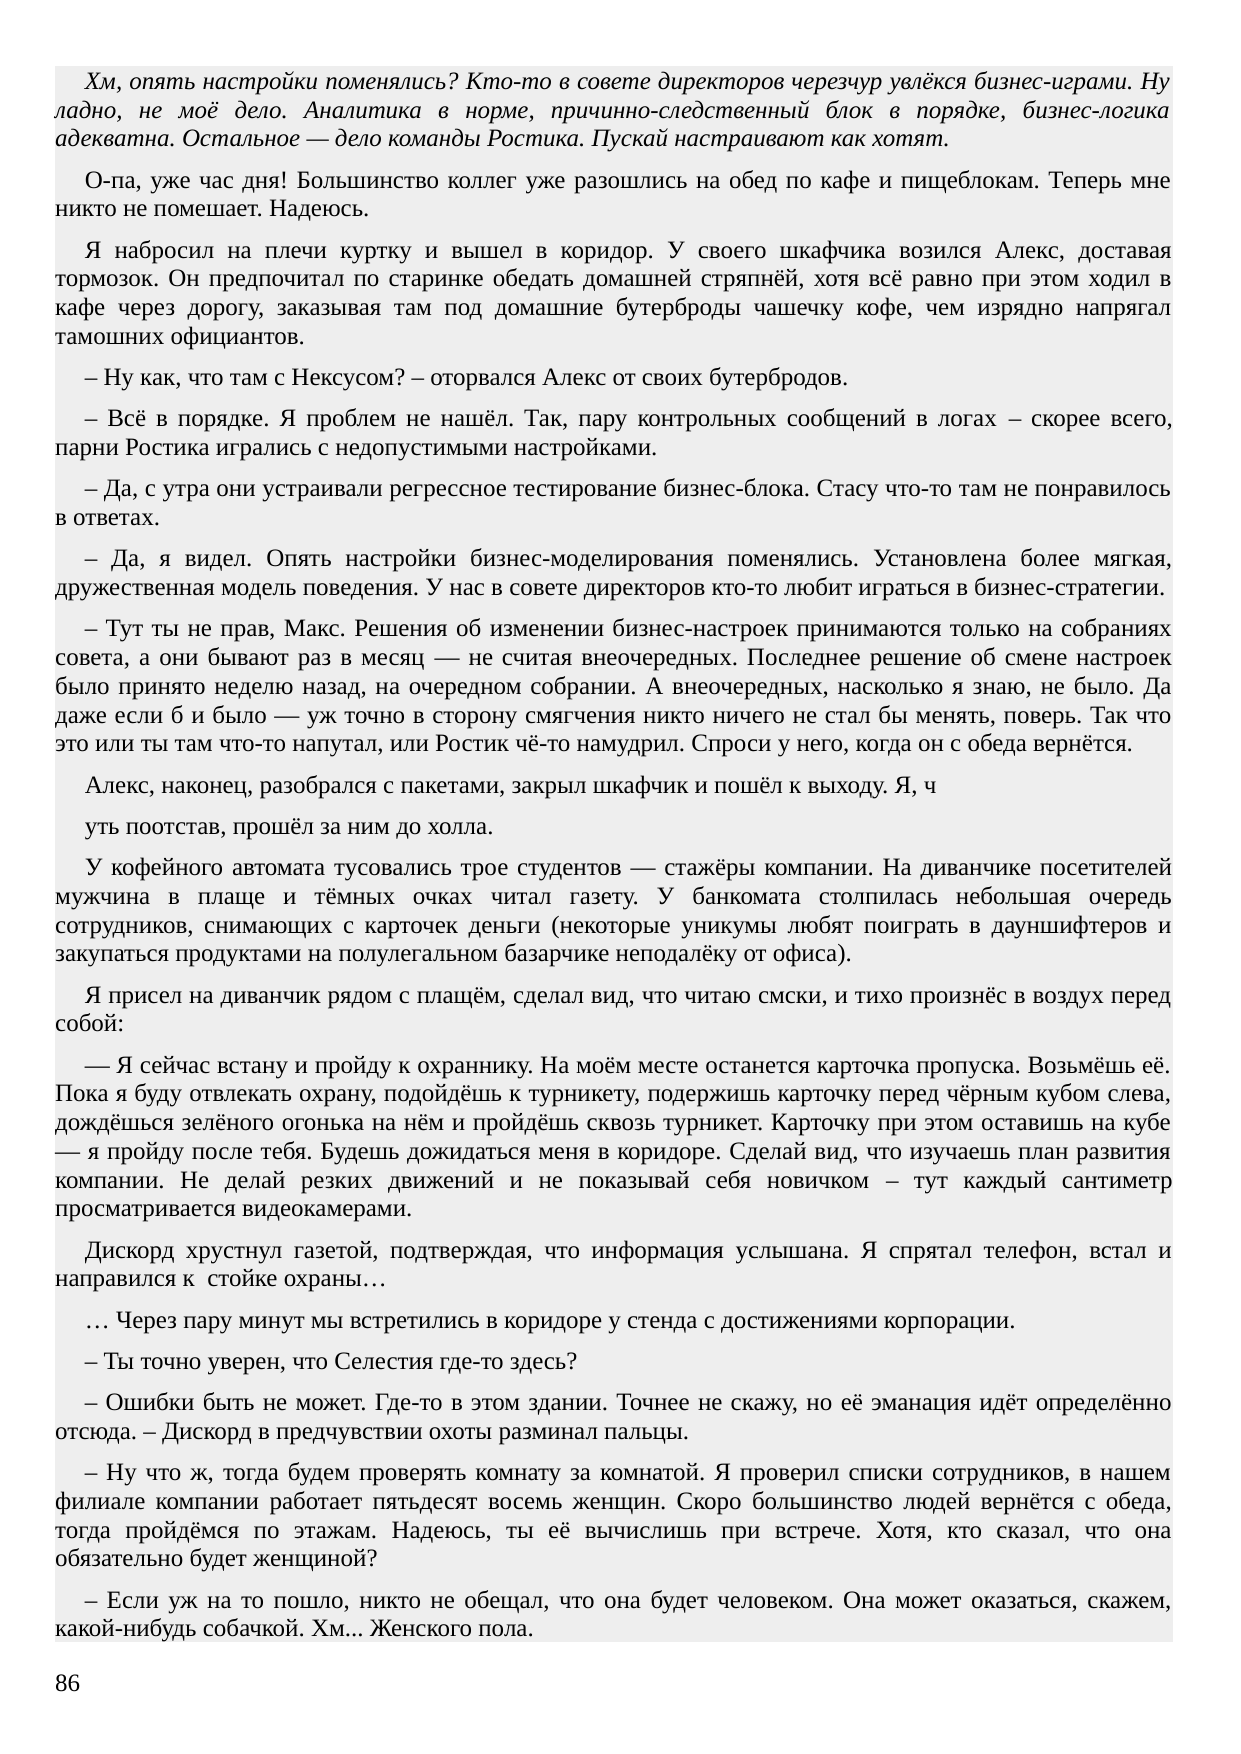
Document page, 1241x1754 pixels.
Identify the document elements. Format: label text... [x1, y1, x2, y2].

text – Ошибки быть не может. Где-то в этом здании. Точнее не скажу, но её эманация идёт определённо отсюда. – Дискорд в предчувствии охоты разминал пальцы. [55, 1387, 1173, 1445]
text Я набросил на плечи куртку и вышел в коридор. У своего шкафчика возился Алекс, доставая тормозок. Он предпочитал по старинке обедать домашней стряпнёй, хотя всё равно при этом ходил в кафе через дорогу, заказывая там под домашние бутерброды чашечку кофе, чем изрядно напрягал тамошних официантов. [55, 235, 1173, 350]
text – Если уж на то пошло, никто не обещал, что она будет человеком. Она может оказаться, скажем, какой-нибудь собачкой. Хм... Женского пола. [55, 1585, 1173, 1642]
text Хм, опять настройки поменялись? Кто-то в совете директоров черезчур увлёкся бизнес-играми. Ну ладно, не моё дело. Аналитика в норме, причинно-следственный блок в порядке, бизнес-логика адекватна. Остальное — дело команды Ростика. Пускай настраивают как хотят. [55, 66, 1173, 152]
text – Тут ты не прав, Макс. Решения об изменении бизнес-настроек принимаются только на собраниях совета, а они бывают раз в месяц — не считая внеочередных. Последнее решение об смене настроек было принято неделю назад, на очередном собрании. А внеочередных, насколько я знаю, не было. Да даже если б и было — уж точно в сторону смягчения никто ничего не стал бы менять, поверь. Так что это или ты там что-то напутал, или Ростик чё-то намудрил. Спроси у него, когда он с обеда вернётся. [55, 613, 1173, 757]
text – Всё в порядке. Я проблем не нашёл. Так, пару контрольных сообщений в логах – скорее всего, парни Ростика игрались с недопустимыми настройками. [55, 403, 1173, 461]
text – Да, я видел. Опять настройки бизнес-моделирования поменялись. Установлена более мягкая, дружественная модель поведения. У нас в совете директоров кто-то любит играться в бизнес-стратегии. [55, 543, 1173, 601]
text Алекс, наконец, разобрался с пакетами, закрыл шкафчик и пошёл к выходу. Я, ч [55, 770, 1173, 798]
text У кофейного автомата тусовались трое студентов — стажёры компании. На диванчике посетителей мужчина в плаще и тёмных очках читал газету. У банкомата столпилась небольшая очередь сотрудников, снимающих с карточек деньги (некоторые уникумы любят поиграть в дауншифтеров и закупаться продуктами на полулегальном базарчике неподалёку от офиса). [55, 852, 1173, 967]
text уть поотстав, прошёл за ним до холла. [55, 811, 1173, 840]
text Я присел на диванчик рядом с плащём, сделал вид, что читаю смски, и тихо произнёс в воздух перед собой: [55, 980, 1173, 1037]
text – Ты точно уверен, что Селестия где-то здесь? [55, 1346, 1173, 1375]
text … Через пару минут мы встретились в коридоре у стенда с достижениями корпорации. [55, 1305, 1173, 1333]
text – Ну как, что там с Нексусом? – оторвался Алекс от своих бутербродов. [55, 362, 1173, 391]
text – Ну что ж, тогда будем проверять комнату за комнатой. Я проверил списки сотрудников, в нашем филиале компании работает пятьдесят восемь женщин. Скоро большинство людей вернётся с обеда, тогда пройдёмся по этажам. Надеюсь, ты её вычислишь при встрече. Хотя, кто сказал, что она обязательно будет женщиной? [55, 1457, 1173, 1572]
text — Я сейчас встану и пройду к охраннику. На моём месте останется карточка пропуска. Возьмёшь её. Пока я буду отвлекать охрану, подойдёшь к турникету, подержишь карточку перед чёрным кубом слева, дождёшься зелёного огонька на нём и пройдёшь сквозь турникет. Карточку при этом оставишь на кубе — я пройду после тебя. Будешь дожидаться меня в коридоре. Сделай вид, что изучаешь план развития компании. Не делай резких движений и не показывай себя новичком – тут каждый сантиметр просматривается видеокамерами. [55, 1050, 1173, 1222]
text – Да, с утра они устраивали регрессное тестирование бизнес-блока. Стасу что-то там не понравилось в ответах. [55, 473, 1173, 531]
text Дискорд хрустнул газетой, подтверждая, что информация услышана. Я спрятал телефон, встал и направился к стойке охраны… [55, 1235, 1173, 1292]
text О-па, уже час дня! Большинство коллег уже разошлись на обед по кафе и пищеблокам. Теперь мне никто не помешает. Надеюсь. [55, 165, 1173, 222]
